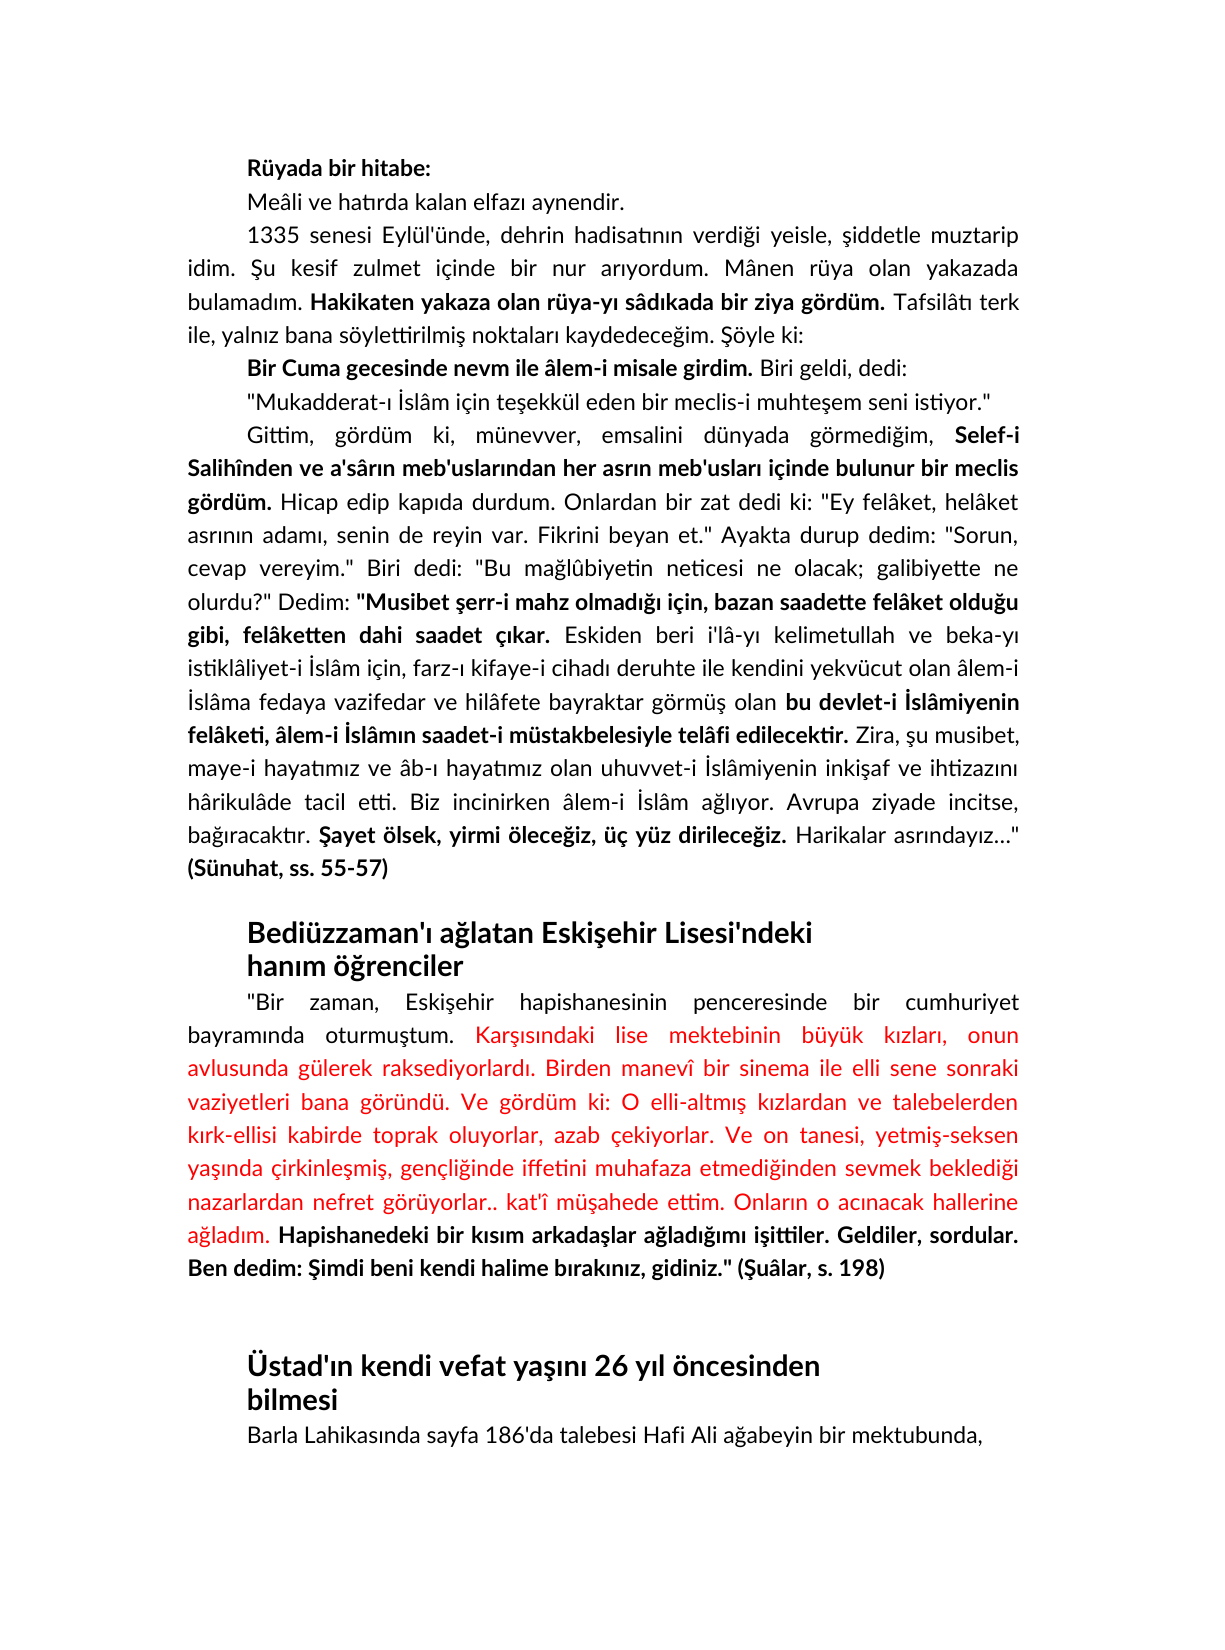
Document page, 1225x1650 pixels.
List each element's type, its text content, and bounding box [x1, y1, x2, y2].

text "Mukadderat-ı İslâm için teşekkül eden bir meclis-i muhteşem seni istiyor." [187, 383, 1020, 417]
text 1335 senesi Eylül'ünde, dehrin hadisatının verdiği yeisle, şiddetle muztarip idim. Şu kesif zulmet içinde bir nur arıyordum. Mânen rüya olan yakazada bulamadım. Hakikaten yakaza olan rüya-yı sâdıkada bir ziya gördüm. Tafsilâtı terk ile, yalnız bana söylettirilmiş noktaları kaydedeceğim. Şöyle ki: [187, 217, 1020, 350]
text bilmesi [187, 1383, 1020, 1417]
text "Bir zaman, Eskişehir hapishanesinin penceresinde bir cumhuriyet bayramında oturmuştum. Karşısındaki lise mektebinin büyük kızları, onun avlusunda gülerek raksediyorlardı. Birden manevî bir sinema ile elli sene sonraki vaziyetleri bana göründü. Ve gördüm ki: O elli-altmış kızlardan ve talebelerden kırk-ellisi kabirde toprak oluyorlar, azab çekiyorlar. Ve on tanesi, yetmiş-seksen yaşında çirkinleşmiş, gençliğinde iffetini muhafaza etmediğinden sevmek beklediği nazarlardan nefret görüyorlar.. kat'î müşahede ettim. Onların o acınacak hallerine ağladım. Hapishanedeki bir kısım arkadaşlar ağladığımı işittiler. Geldiler, sordular. Ben dedim: Şimdi beni kendi halime bırakınız, gidiniz." (Şuâlar, s. 198) [187, 983, 1020, 1283]
text Bir Cuma gecesinde nevm ile âlem-i misale girdim. Biri geldi, dedi: [187, 350, 1020, 383]
text Barla Lahikasında sayfa 186'da talebesi Hafi Ali ağabeyin bir mektubunda, [187, 1417, 1020, 1450]
text Üstad'ın kendi vefat yaşını 26 yıl öncesinden [187, 1350, 1020, 1383]
text hanım öğrenciler [187, 950, 1020, 983]
text Rüyada bir hitabe: [187, 150, 1020, 183]
text Bediüzzaman'ı ağlatan Eskişehir Lisesi'ndeki [187, 917, 1020, 950]
text Gittim, gördüm ki, münevver, emsalini dünyada görmediğim, Selef-i Salihînden ve a'sârın meb'uslarından her asrın meb'usları içinde bulunur bir meclis gördüm. Hicap edip kapıda durdum. Onlardan bir zat dedi ki: "Ey felâket, helâket asrının adamı, senin de reyin var. Fikrini beyan et." Ayakta durup dedim: "Sorun, cevap vereyim." Biri dedi: "Bu mağlûbiyetin neticesi ne olacak; galibiyette ne olurdu?" Dedim: "Musibet şerr-i mahz olmadığı için, bazan saadette felâket olduğu gibi, felâketten dahi saadet çıkar. Eskiden beri i'lâ-yı kelimetullah ve beka-yı istiklâliyet-i İslâm için, farz-ı kifaye-i cihadı deruhte ile kendini yekvücut olan âlem-i İslâma fedaya vazifedar ve hilâfete bayraktar görmüş olan bu devlet-i İslâmiyenin felâketi, âlem-i İslâmın saadet-i müstakbelesiyle telâfi edilecektir. Zira, şu musibet, maye-i hayatımız ve âb-ı hayatımız olan uhuvvet-i İslâmiyenin inkişaf ve ihtizazını hârikulâde tacil etti. Biz incinirken âlem-i İslâm ağlıyor. Avrupa ziyade incitse, bağıracaktır. Şayet ölsek, yirmi öleceğiz, üç yüz dirileceğiz. Harikalar asrındayız…" (Sünuhat, ss. 55-57) [187, 417, 1020, 883]
text Meâli ve hatırda kalan elfazı aynendir. [187, 183, 1020, 217]
